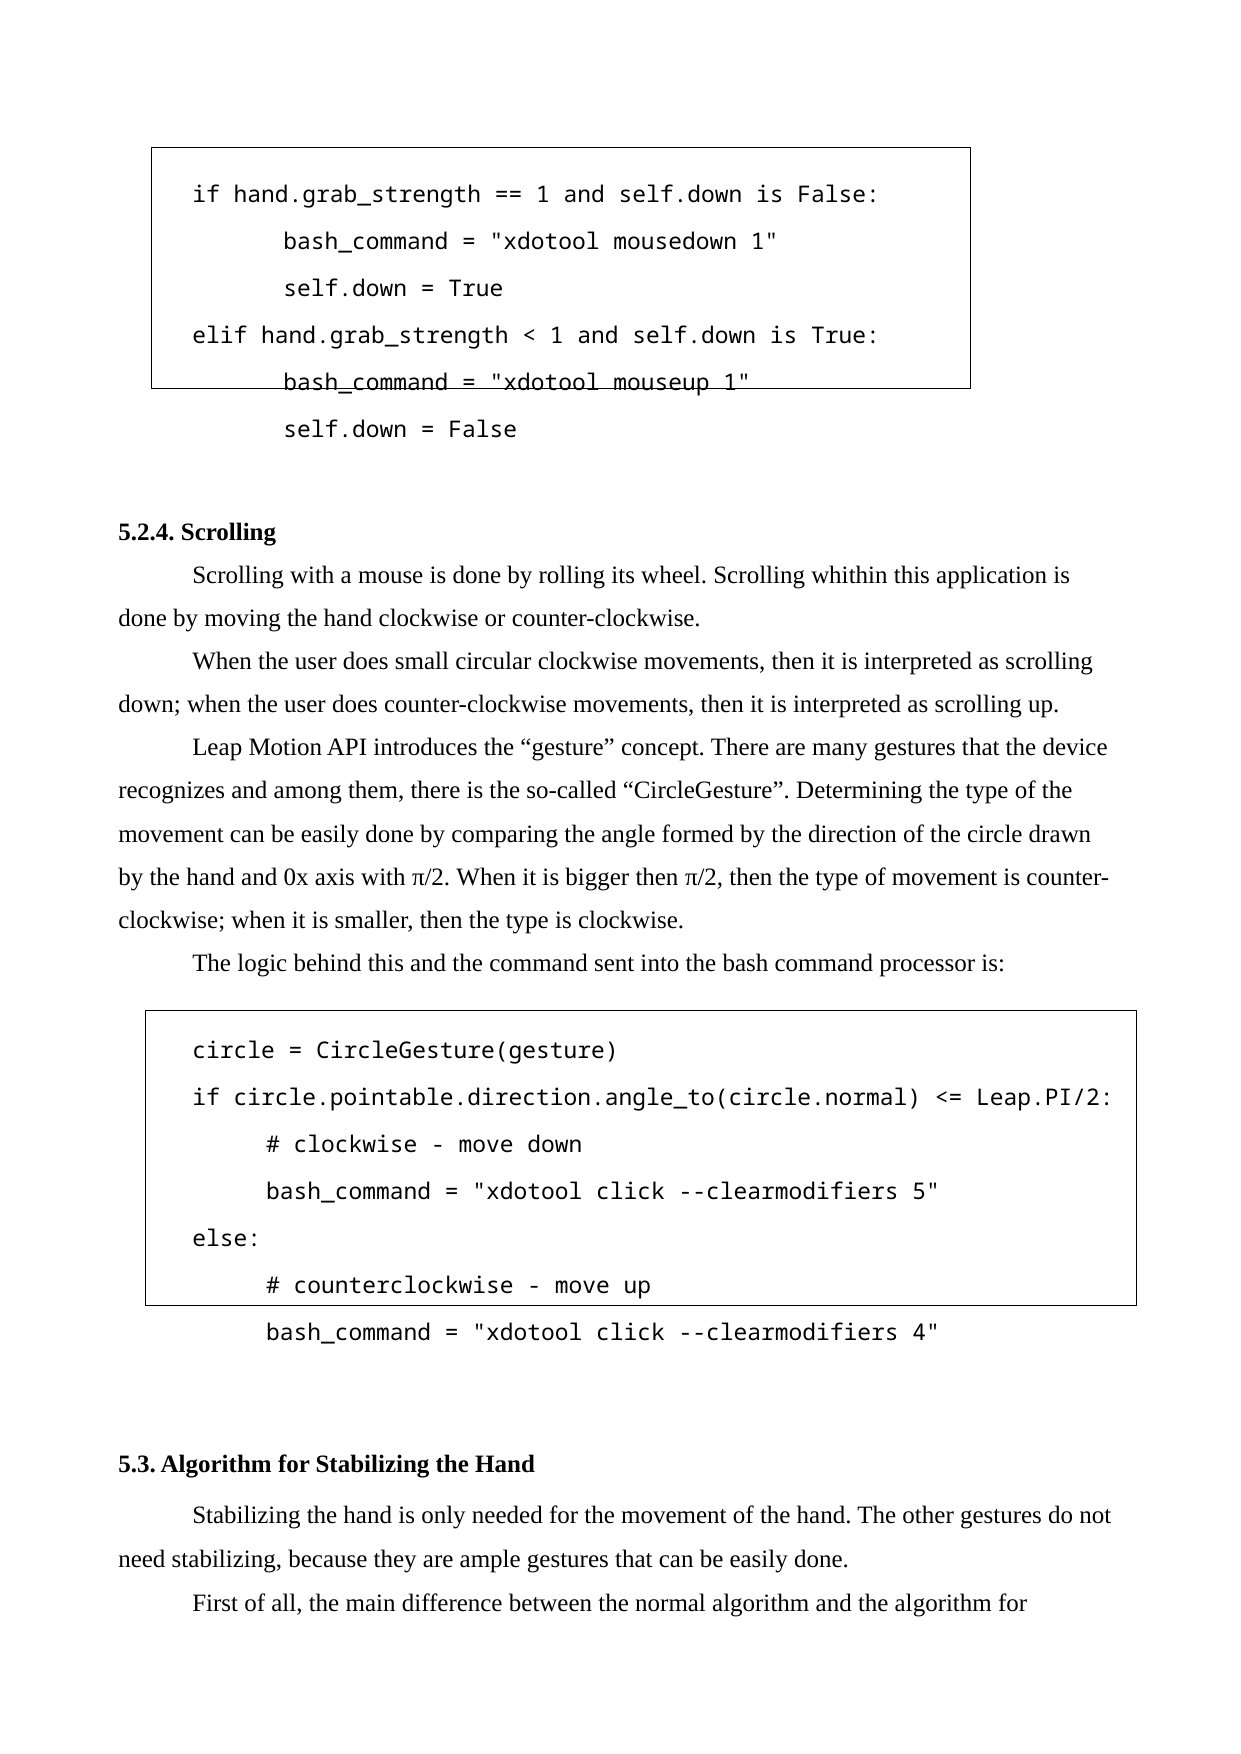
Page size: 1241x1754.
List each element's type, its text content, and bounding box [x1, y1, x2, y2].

text [118, 1034, 145, 1066]
text Leap Motion API introduces the “gesture” concept. There are many gestures that the device recognizes and among them, there is the so-called “CircleGesture”. Determining the type of the movement can be easily done by comparing the angle formed by the direction of the circle drawn by the hand and 0x axis with π/2. When it is bigger then π/2, then the type of movement is counter-clockwise; when it is smaller, then the type is clockwise. [118, 732, 1122, 934]
text self.down = True [152, 272, 970, 303]
text [118, 178, 151, 209]
text 5.3. Algorithm for Stabilizing the Hand [118, 1449, 1122, 1477]
text [118, 272, 151, 303]
text Scrolling with a mouse is done by rolling its wheel. Scrolling whithin this application is done by moving the hand clockwise or counter-clockwise. [118, 560, 1122, 632]
text if hand.grab_strength == 1 and self.down is False: [152, 178, 970, 209]
text self.down = False [118, 412, 1122, 444]
text [118, 1222, 145, 1253]
text [971, 225, 1122, 256]
text [971, 319, 1122, 350]
text else: [146, 1222, 1122, 1253]
text [971, 178, 1122, 209]
text elif hand.grab_strength < 1 and self.down is True: [152, 319, 970, 350]
text 5.2.4. Scrolling [118, 517, 1122, 546]
text [971, 272, 1122, 303]
text # clockwise - move down [146, 1128, 1122, 1159]
text bash_command = "xdotool mousedown 1" [152, 225, 970, 256]
text # counterclockwise - move up [146, 1269, 1122, 1300]
text bash_command = "xdotool click --clearmodifiers 4" [118, 1316, 1122, 1347]
text When the user does small circular clockwise movements, then it is interpreted as scrolling down; when the user does counter-clockwise movements, then it is interpreted as scrolling up. [118, 646, 1122, 718]
text The logic behind this and the command sent into the bash command processor is: [118, 948, 1122, 977]
text First of all, the main difference between the normal algorithm and the algorithm for [118, 1588, 1122, 1616]
text bash_command = "xdotool click --clearmodifiers 5" [146, 1175, 1122, 1206]
text Stabilizing the hand is only needed for the movement of the hand. The other gestures do not need stabilizing, because they are ample gestures that can be easily done. [118, 1492, 1122, 1573]
text [118, 1269, 145, 1300]
text [118, 1128, 145, 1159]
text [118, 319, 151, 350]
text [118, 225, 151, 256]
text if circle.pointable.direction.angle_to(circle.normal) <= Leap.PI/2: [146, 1081, 1122, 1112]
text bash_command = "xdotool mouseup 1" [118, 366, 1122, 397]
text circle = CircleGesture(gesture) [146, 1034, 1122, 1066]
